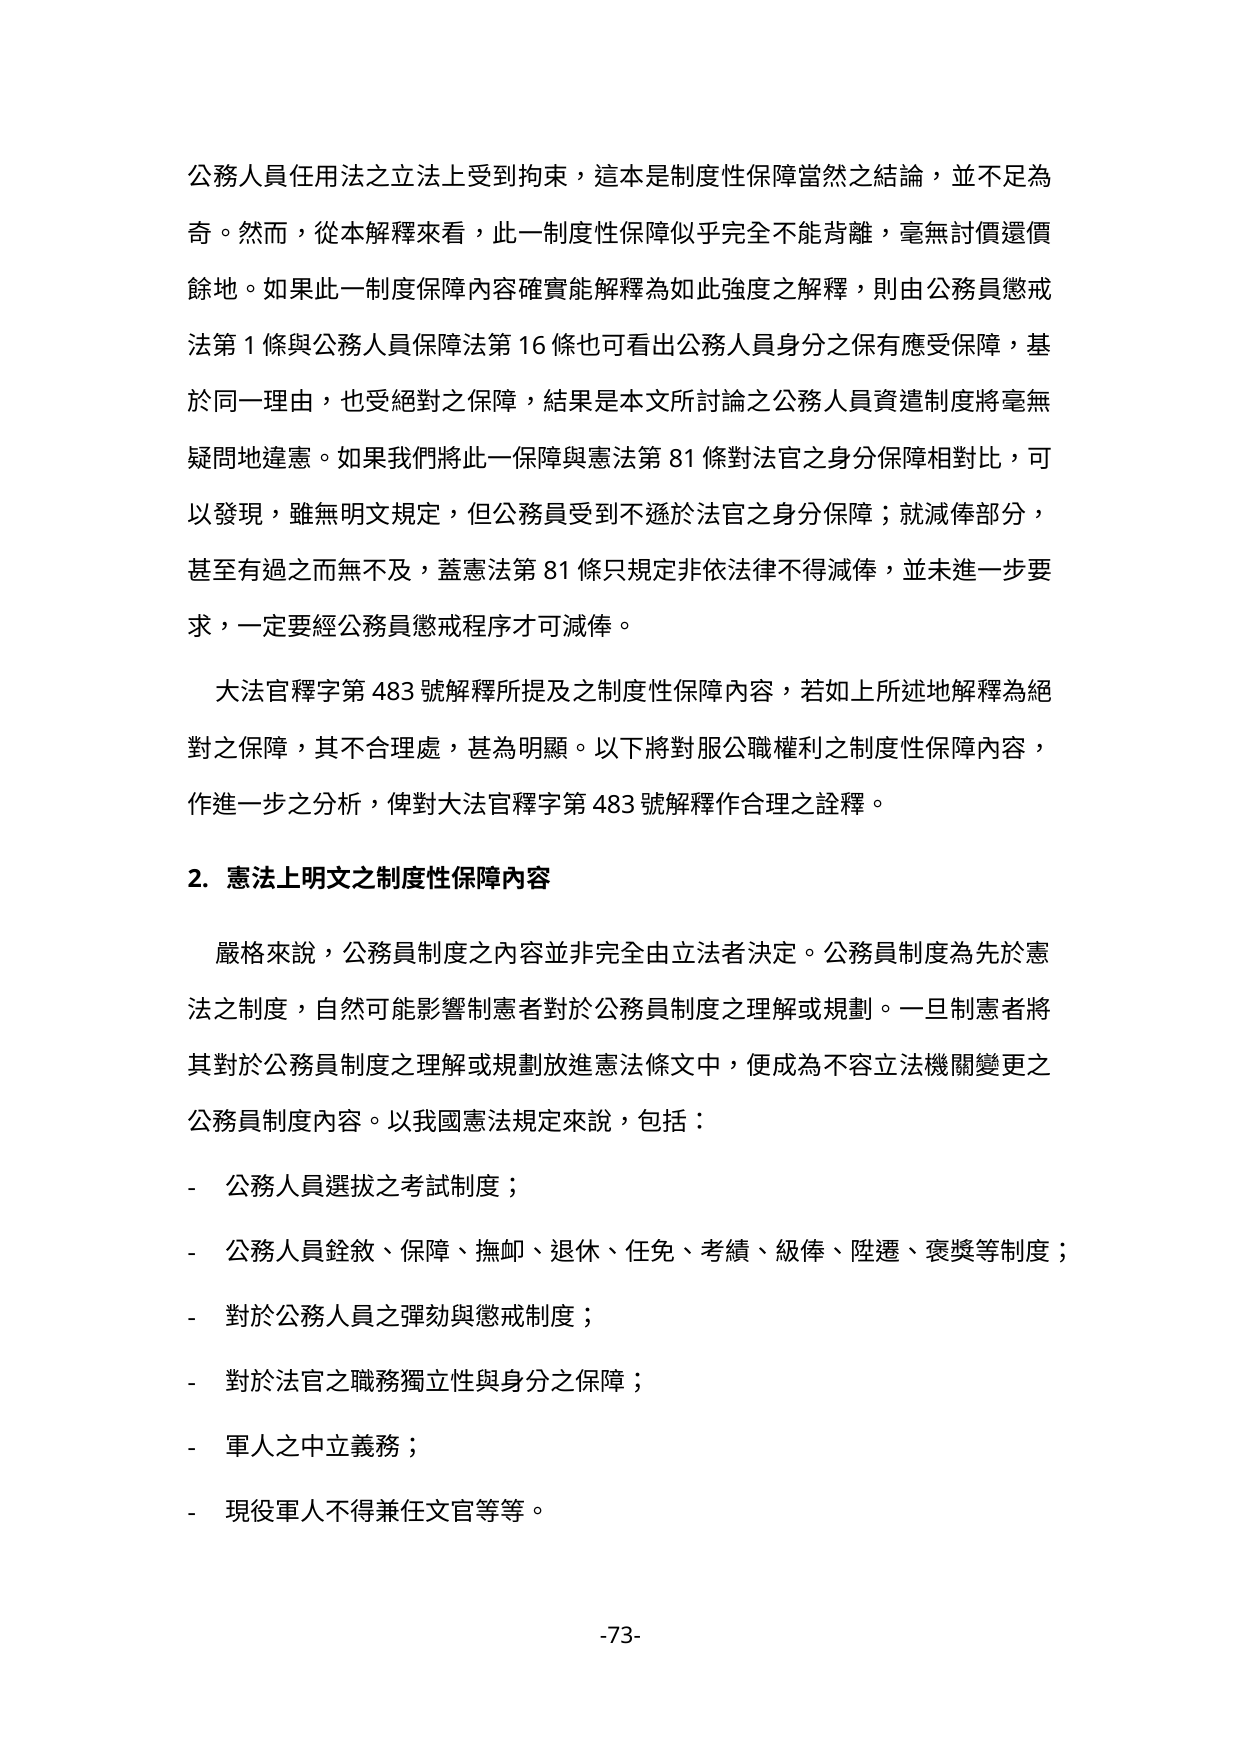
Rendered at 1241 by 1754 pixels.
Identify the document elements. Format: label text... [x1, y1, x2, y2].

list 公務人員選拔之考試制度； [187, 1160, 1053, 1197]
text 嚴格來說，公務員制度之內容並非完全由立法者決定。公務員制度為先於憲法之制度，自然可能影響制憲者對於公務員制度之理解或規劃。一旦制憲者將其對於公務員制度之理解或規劃放進憲法條文中，便成為不容立法機關變更之公務員制度內容。以我國憲法規定來說，包括： [187, 926, 1053, 1132]
list 對於法官之職務獨立性與身分之保障； [187, 1355, 1053, 1392]
list 軍人之中立義務； [187, 1420, 1053, 1457]
text 大法官釋字第483號解釋所提及之制度性保障內容，若如上所述地解釋為絕對之保障，其不合理處，甚為明顯。以下將對服公職權利之制度性保障內容，作進一步之分析，俾對大法官釋字第483號解釋作合理之詮釋。 [187, 665, 1053, 815]
list 憲法上明文之制度性保障內容 [187, 852, 1053, 889]
text 公務人員任用法之立法上受到拘束，這本是制度性保障當然之結論，並不足為奇。然而，從本解釋來看，此一制度性保障似乎完全不能背離，毫無討價還價餘地。如果此一制度保障內容確實能解釋為如此強度之解釋，則由公務員懲戒法第1條與公務人員保障法第16條也可看出公務人員身分之保有應受保障，基於同一理由，也受絕對之保障，結果是本文所討論之公務人員資遣制度將毫無疑問地違憲。如果我們將此一保障與憲法第81條對法官之身分保障相對比，可以發現，雖無明文規定，但公務員受到不遜於法官之身分保障；就減俸部分，甚至有過之而無不及，蓋憲法第81條只規定非依法律不得減俸，並未進一步要求，一定要經公務員懲戒程序才可減俸。 [187, 150, 1053, 637]
list 現役軍人不得兼任文官等等。 [187, 1485, 1053, 1522]
list 對於公務人員之彈劾與懲戒制度； [187, 1290, 1053, 1327]
list 公務人員銓敘、保障、撫卹、退休、任免、考績、級俸、陞遷、褒獎等制度； [187, 1225, 1053, 1262]
